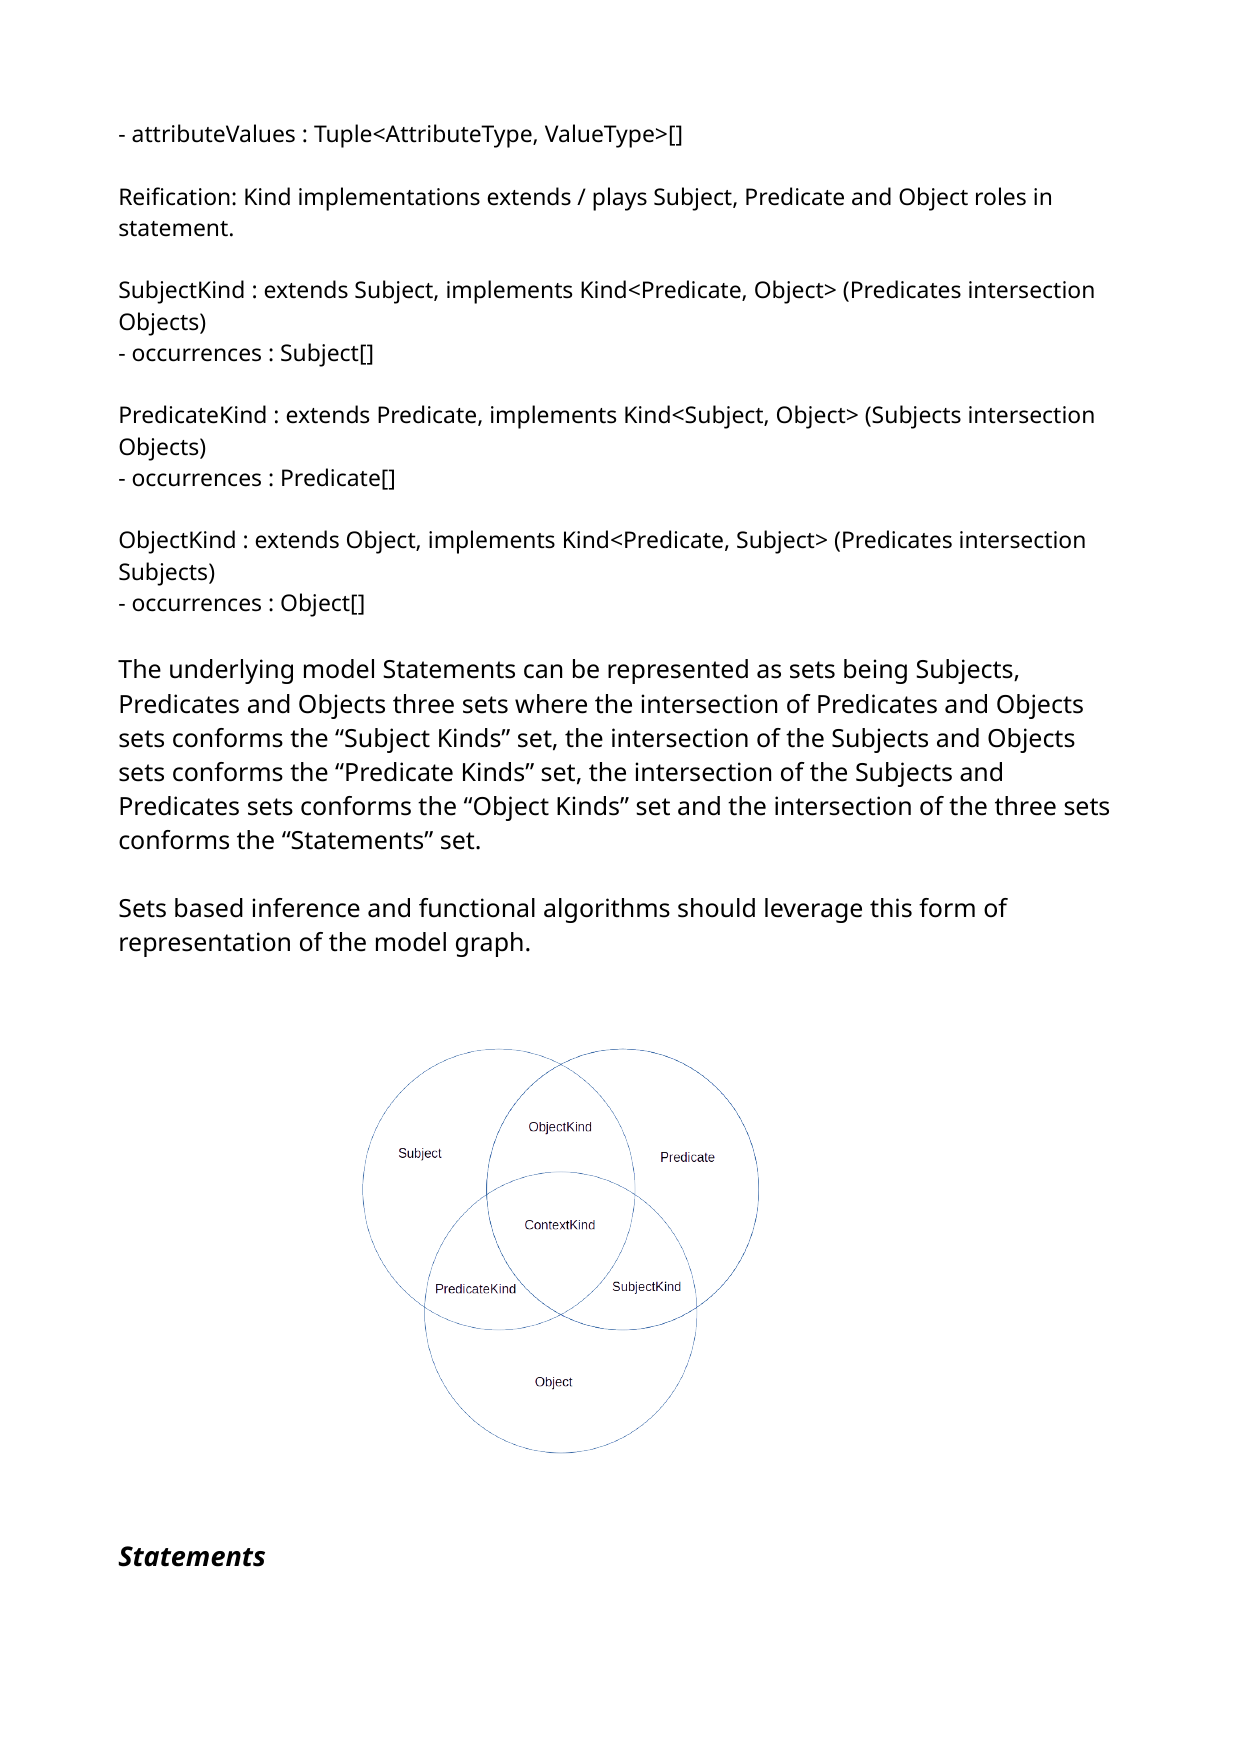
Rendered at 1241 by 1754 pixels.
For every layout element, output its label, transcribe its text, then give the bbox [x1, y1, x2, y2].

text - occurrences : Object[] [118, 587, 1122, 618]
text Sets based inference and functional algorithms should leverage this form of representation of the model graph. [118, 891, 1122, 959]
text - occurrences : Subject[] [118, 337, 1122, 368]
subtitle Statements [118, 1538, 1122, 1575]
text - attributeValues : Tuple<AttributeType, ValueType>[] [118, 118, 1122, 149]
text ObjectKind : extends Object, implements Kind<Predicate, Subject> (Predicates intersection Subjects) [118, 524, 1122, 587]
text The underlying model Statements can be represented as sets being Subjects, Predicates and Objects three sets where the intersection of Predicates and Objects sets conforms the “Subject Kinds” set, the intersection of the Subjects and Objects sets conforms the “Predicate Kinds” set, the intersection of the Subjects and Predicates sets conforms the “Object Kinds” set and the intersection of the three sets conforms the “Statements” set. [118, 652, 1122, 857]
text PredicateKind : extends Predicate, implements Kind<Subject, Object> (Subjects intersection Objects) [118, 399, 1122, 462]
picture [258, 1016, 898, 1469]
text - occurrences : Predicate[] [118, 462, 1122, 493]
text Reification: Kind implementations extends / plays Subject, Predicate and Object roles in statement. [118, 181, 1122, 243]
text SubjectKind : extends Subject, implements Kind<Predicate, Object> (Predicates intersection Objects) [118, 274, 1122, 337]
